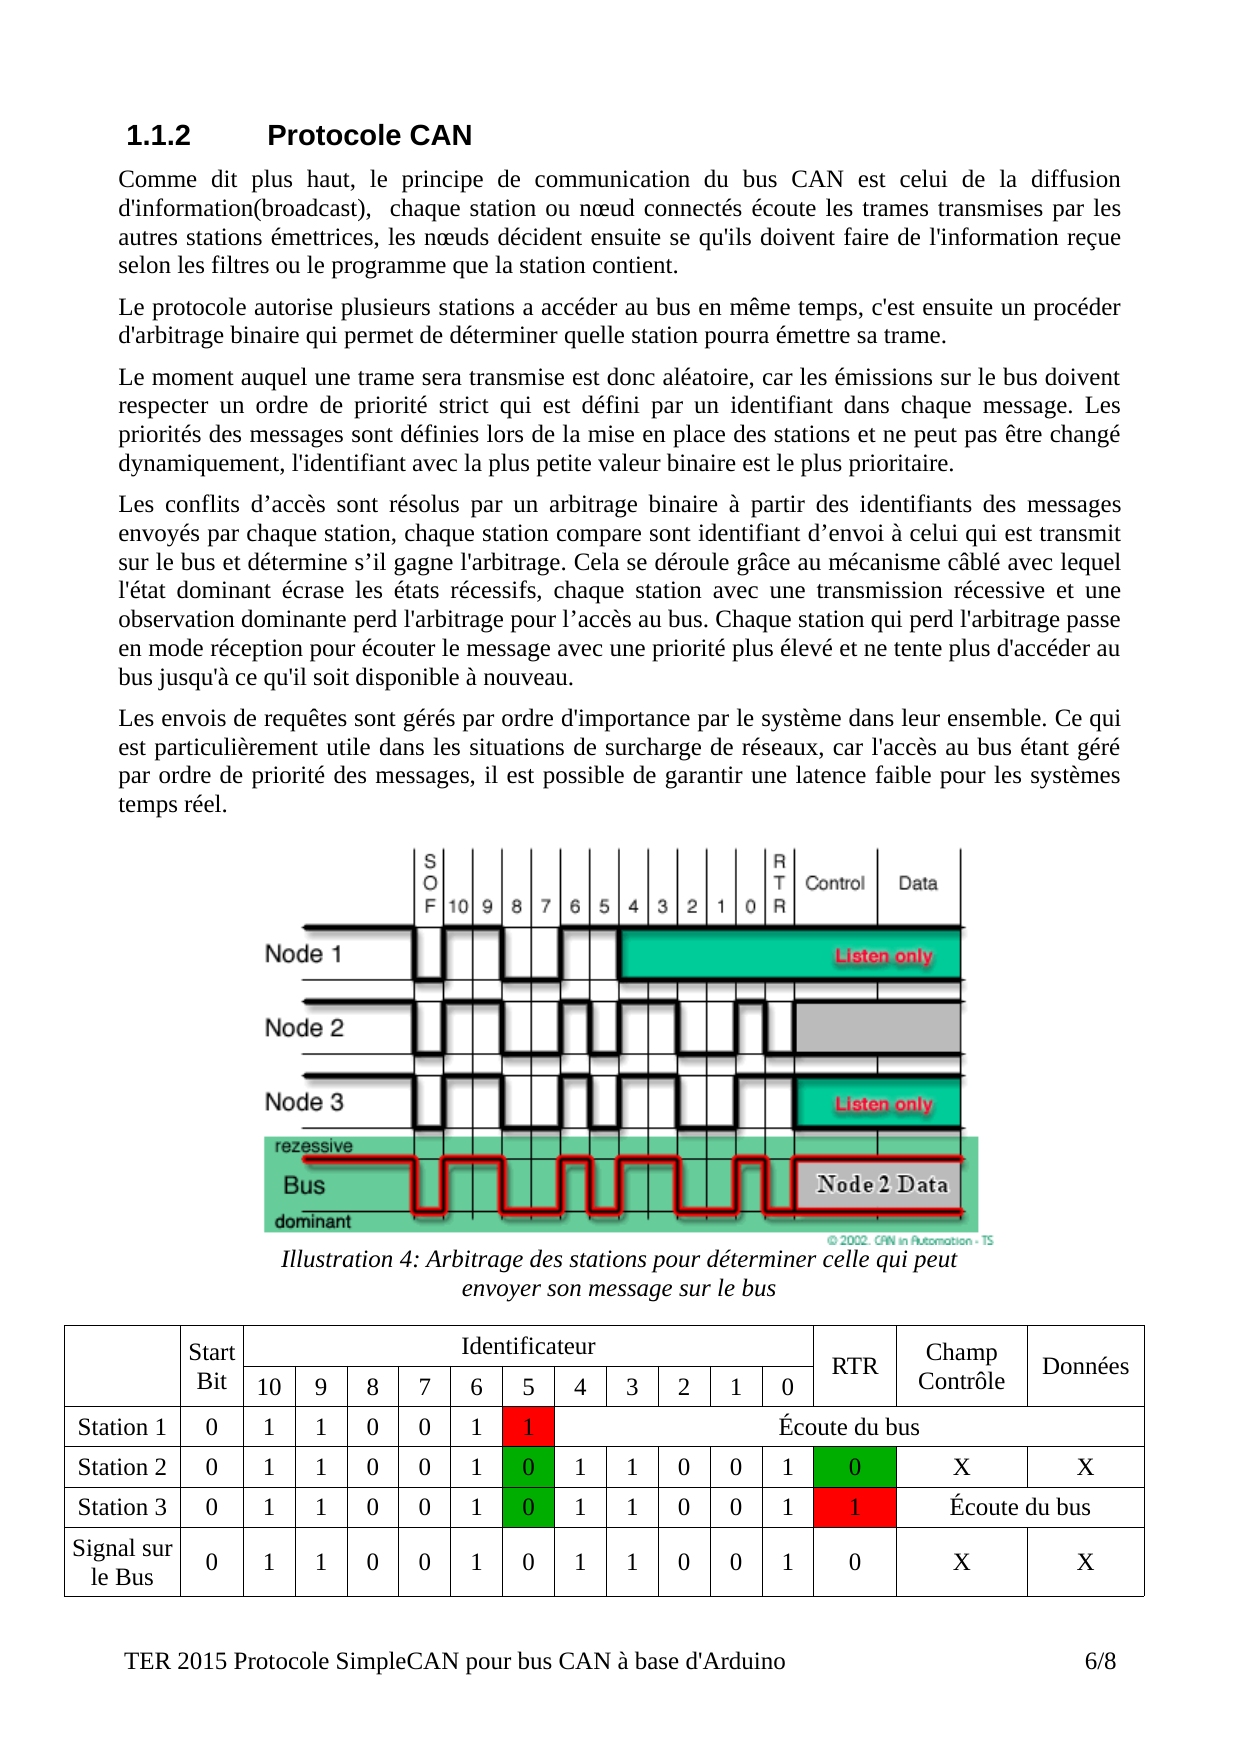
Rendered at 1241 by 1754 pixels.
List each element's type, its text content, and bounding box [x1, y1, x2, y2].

table_cell 0 [503, 1488, 554, 1527]
table_cell 1 [244, 1488, 295, 1527]
table_cell X [897, 1528, 1027, 1596]
table_cell 5 [503, 1367, 554, 1406]
table_cell 1 [555, 1488, 606, 1527]
table_header [65, 1326, 180, 1406]
table_cell 7 [399, 1367, 450, 1406]
table_header Start Bit [181, 1326, 243, 1406]
table_cell 0 [348, 1447, 398, 1487]
table_header Champ Contrôle [897, 1326, 1027, 1406]
table_header Identificateur [244, 1326, 813, 1366]
table_cell Station 3 [65, 1488, 180, 1527]
text Les conflits d’accès sont résolus par un arbitrage binaire à partir des identifiants des messages envoyés par chaque station, chaque station compare sont identifiant d’envoi à celui qui est transmit sur le bus et détermine s’il gagne l'arbitrage. Cela se déroule grâce au mécanisme câblé avec lequel l'état dominant écrase les états récessifs, chaque station avec une transmission récessive et une observation dominante perd l'arbitrage pour l’accès au bus. Chaque station qui perd l'arbitrage passe en mode réception pour écouter le message avec une priorité plus élevé et ne tente plus d'accéder au bus jusqu'à ce qu'il soit disponible à nouveau. [118, 489, 1122, 690]
table_cell 1 [763, 1488, 813, 1527]
table_cell 0 [711, 1488, 762, 1527]
table_cell 1 [451, 1528, 502, 1596]
text Le moment auquel une trame sera transmise est donc aléatoire, car les émissions sur le bus doivent respecter un ordre de priorité strict qui est défini par un identifiant dans chaque message. Les priorités des messages sont définies lors de la mise en place des stations et ne peut pas être changé dynamiquement, l'identifiant avec la plus petite valeur binaire est le plus prioritaire. [118, 362, 1122, 477]
text Comme dit plus haut, le principe de communication du bus CAN est celui de la diffusion d'information(broadcast), chaque station ou nœud connectés écoute les trames transmises par les autres stations émettrices, les nœuds décident ensuite se qu'ils doivent faire de l'information reçue selon les filtres ou le programme que la station contient. [118, 164, 1122, 279]
table_cell 2 [659, 1367, 710, 1406]
table_cell 1 [763, 1447, 813, 1487]
table_cell 1 [244, 1447, 295, 1487]
table_cell 1 [503, 1407, 554, 1446]
table_cell 0 [503, 1528, 554, 1596]
table_cell 1 [607, 1447, 658, 1487]
table_cell 1 [451, 1488, 502, 1527]
table_cell 3 [607, 1367, 658, 1406]
table_cell 1 [451, 1407, 502, 1446]
table_cell 0 [711, 1447, 762, 1487]
table_cell 1 [296, 1528, 347, 1596]
table_cell 9 [296, 1367, 347, 1406]
table_cell 4 [555, 1367, 606, 1406]
table_cell 0 [814, 1447, 896, 1487]
table_cell 0 [399, 1447, 450, 1487]
table_cell 1 [711, 1367, 762, 1406]
table_cell 0 [399, 1407, 450, 1446]
table_cell 0 [399, 1488, 450, 1527]
table_cell 1 [607, 1528, 658, 1596]
table_cell 0 [503, 1447, 554, 1487]
text Le protocole autorise plusieurs stations a accéder au bus en même temps, c'est ensuite un procéder d'arbitrage binaire qui permet de déterminer quelle station pourra émettre sa trame. [118, 292, 1122, 349]
table_cell 0 [659, 1528, 710, 1596]
table_cell 0 [348, 1528, 398, 1596]
table_cell 0 [181, 1488, 243, 1527]
table_cell 8 [348, 1367, 398, 1406]
table_cell 0 [348, 1488, 398, 1527]
table_cell 1 [296, 1488, 347, 1527]
table_cell 1 [555, 1447, 606, 1487]
table_cell 1 [607, 1488, 658, 1527]
table_cell 1 [296, 1447, 347, 1487]
picture [246, 842, 994, 1245]
table_cell 10 [244, 1367, 295, 1406]
table_cell 0 [399, 1528, 450, 1596]
table_cell Station 2 [65, 1447, 180, 1487]
table_cell 0 [181, 1447, 243, 1487]
table_cell 1 [296, 1407, 347, 1446]
table_cell 0 [348, 1407, 398, 1446]
table_cell 1 [244, 1528, 295, 1596]
table_cell 0 [763, 1367, 813, 1406]
table_cell 0 [181, 1528, 243, 1596]
table_cell 0 [181, 1407, 243, 1446]
table_cell Station 1 [65, 1407, 180, 1446]
table_header Données [1028, 1326, 1144, 1406]
table_cell 1 [814, 1488, 896, 1527]
table_cell 0 [814, 1528, 896, 1596]
table_cell 1 [555, 1528, 606, 1596]
table_cell X [1028, 1447, 1144, 1487]
table_cell Signal sur le Bus [65, 1528, 180, 1596]
table_cell 0 [659, 1447, 710, 1487]
table_cell 0 [659, 1488, 710, 1527]
text Illustration 4: Arbitrage des stations pour déterminer celle qui peut envoyer son message sur le bus [246, 1245, 994, 1302]
table_cell 1 [451, 1447, 502, 1487]
table_cell X [1028, 1528, 1144, 1596]
table_cell 1 [244, 1407, 295, 1446]
table_cell 0 [711, 1528, 762, 1596]
subtitle Protocole CAN [118, 118, 1122, 152]
table_cell X [897, 1447, 1027, 1487]
table_cell Écoute du bus [555, 1407, 1144, 1446]
table_header RTR [814, 1326, 896, 1406]
text Les envois de requêtes sont gérés par ordre d'importance par le système dans leur ensemble. Ce qui est particulièrement utile dans les situations de surcharge de réseaux, car l'accès au bus étant géré par ordre de priorité des messages, il est possible de garantir une latence faible pour les systèmes temps réel. [118, 703, 1122, 818]
table_cell 6 [451, 1367, 502, 1406]
table_cell 1 [763, 1528, 813, 1596]
table_cell Écoute du bus [897, 1488, 1144, 1527]
